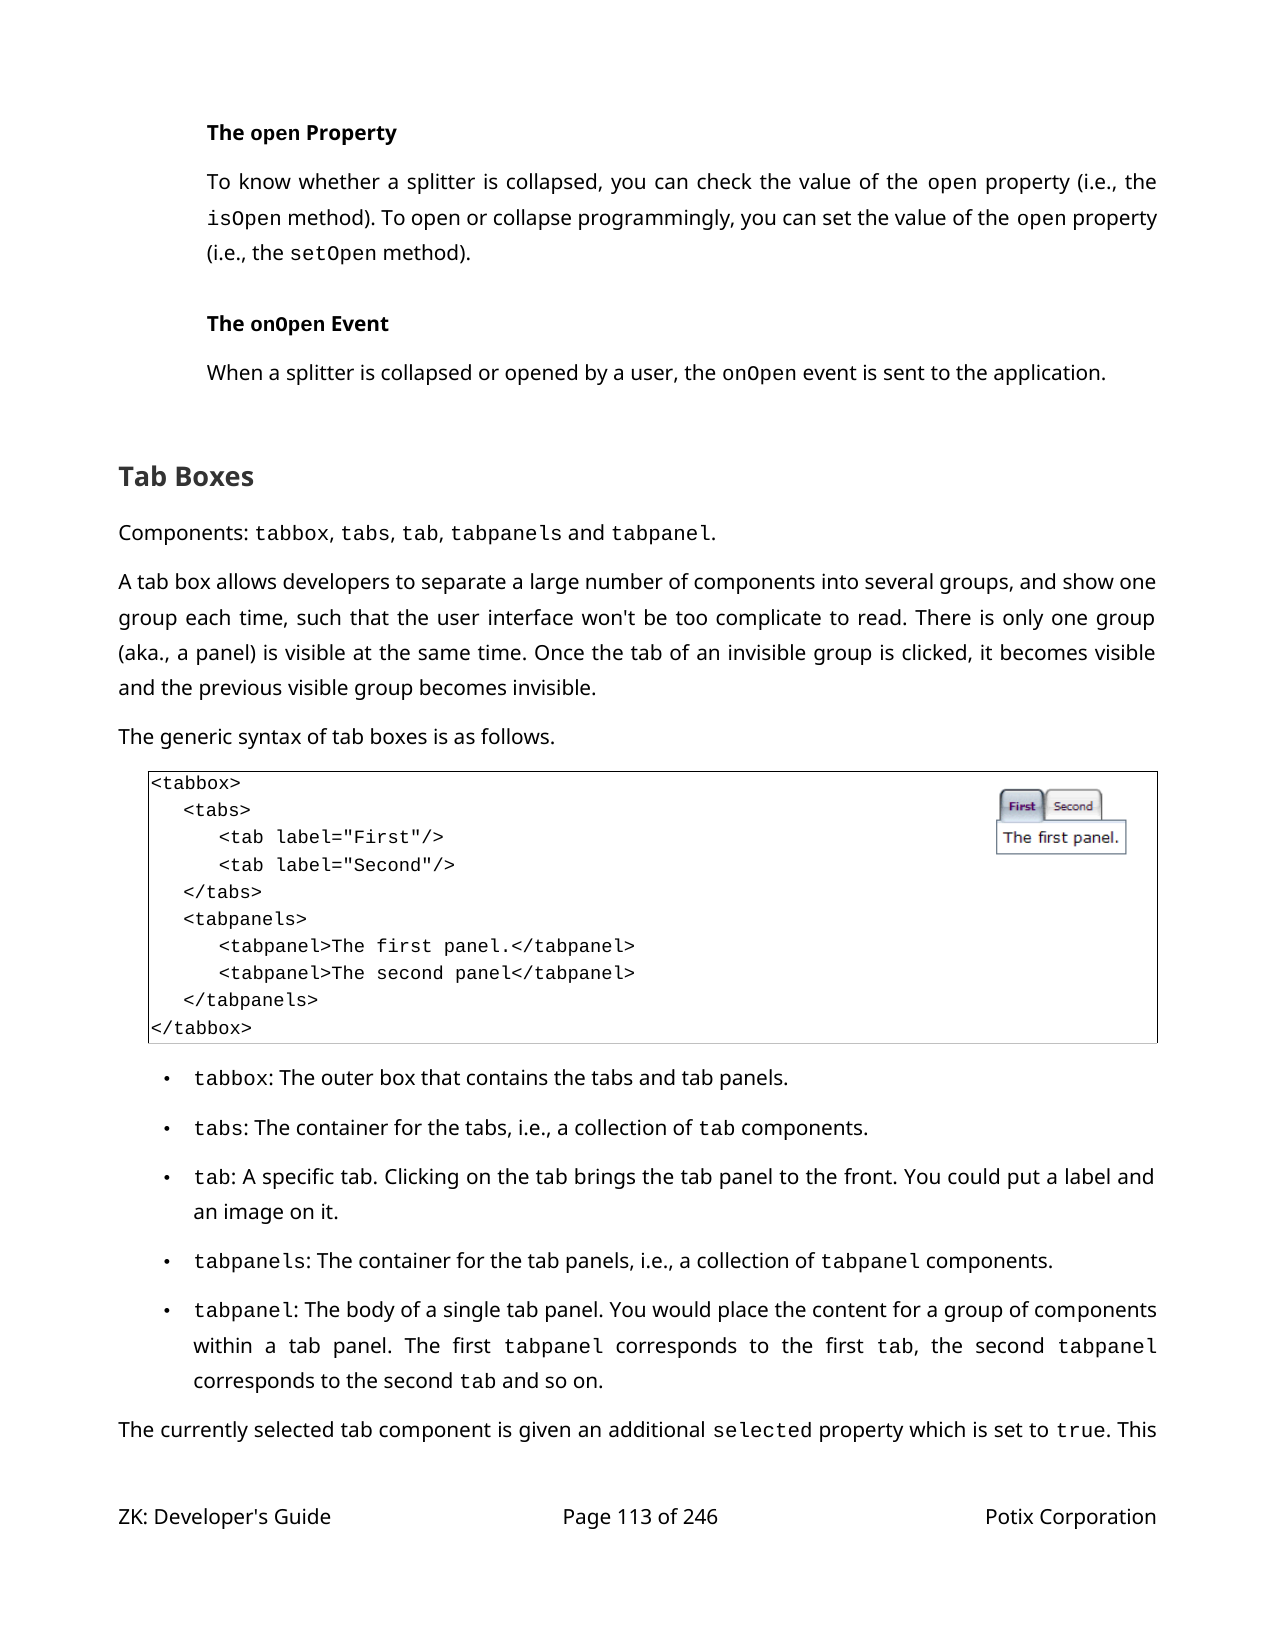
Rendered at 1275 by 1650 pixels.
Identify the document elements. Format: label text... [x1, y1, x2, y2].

text The generic syntax of tab boxes is as follows. [118, 722, 1157, 750]
list tabpanel: The body of a single tab panel. You would place the content for a group of components within a tab panel. The first tabpanel corresponds to the first tab, the second tabpanel corresponds to the second tab and so on. [164, 1295, 1157, 1395]
text To know whether a splitter is collapsed, you can check the value of the open property (i.e., the isOpen method). To open or collapse programmingly, you can set the value of the open property (i.e., the setOpen method). [207, 167, 1157, 267]
text [1130, 798, 1157, 822]
text <tabs> [149, 798, 995, 822]
subtitle The open Property [207, 118, 1157, 147]
text Components: tabbox, tabs, tab, tabpanels and tabpanel. [118, 518, 1157, 547]
text <tab label="Second"/> [149, 852, 1157, 877]
text <tabpanel>The first panel.</tabpanel> [149, 934, 1157, 958]
text [1130, 825, 1157, 849]
text </tabs> [149, 879, 1157, 904]
text A tab box allows developers to separate a large number of components into several groups, and show one group each time, such that the user interface won't be too complicate to read. There is only one group (aka., a panel) is visible at the same time. Once the tab of an invisible group is clicked, it becomes visible and the previous visible group becomes invisible. [118, 567, 1157, 701]
list tabs: The container for the tabs, i.e., a collection of tab components. [164, 1113, 1157, 1141]
text </tabpanels> [149, 988, 1157, 1013]
subtitle Tab Boxes [118, 458, 1157, 495]
picture [995, 786, 1130, 858]
list tabpanels: The container for the tab panels, i.e., a collection of tabpanel components. [164, 1246, 1157, 1275]
list tab: A specific tab. Clicking on the tab brings the tab panel to the front. You could put a label and an image on it. [164, 1162, 1157, 1226]
subtitle The onOpen Event [207, 309, 1157, 338]
text <tabpanel>The second panel</tabpanel> [149, 961, 1157, 985]
text </tabbox> [149, 1016, 1157, 1043]
text <tab label="First"/> [149, 825, 995, 849]
text The currently selected tab component is given an additional selected property which is set to true. This [118, 1416, 1157, 1444]
text <tabpanels> [149, 907, 1157, 931]
text When a splitter is collapsed or opened by a user, the onOpen event is sent to the application. [207, 358, 1157, 387]
text <tabbox> [149, 772, 1157, 795]
list tabbox: The outer box that contains the tabs and tab panels. [164, 1063, 1157, 1092]
